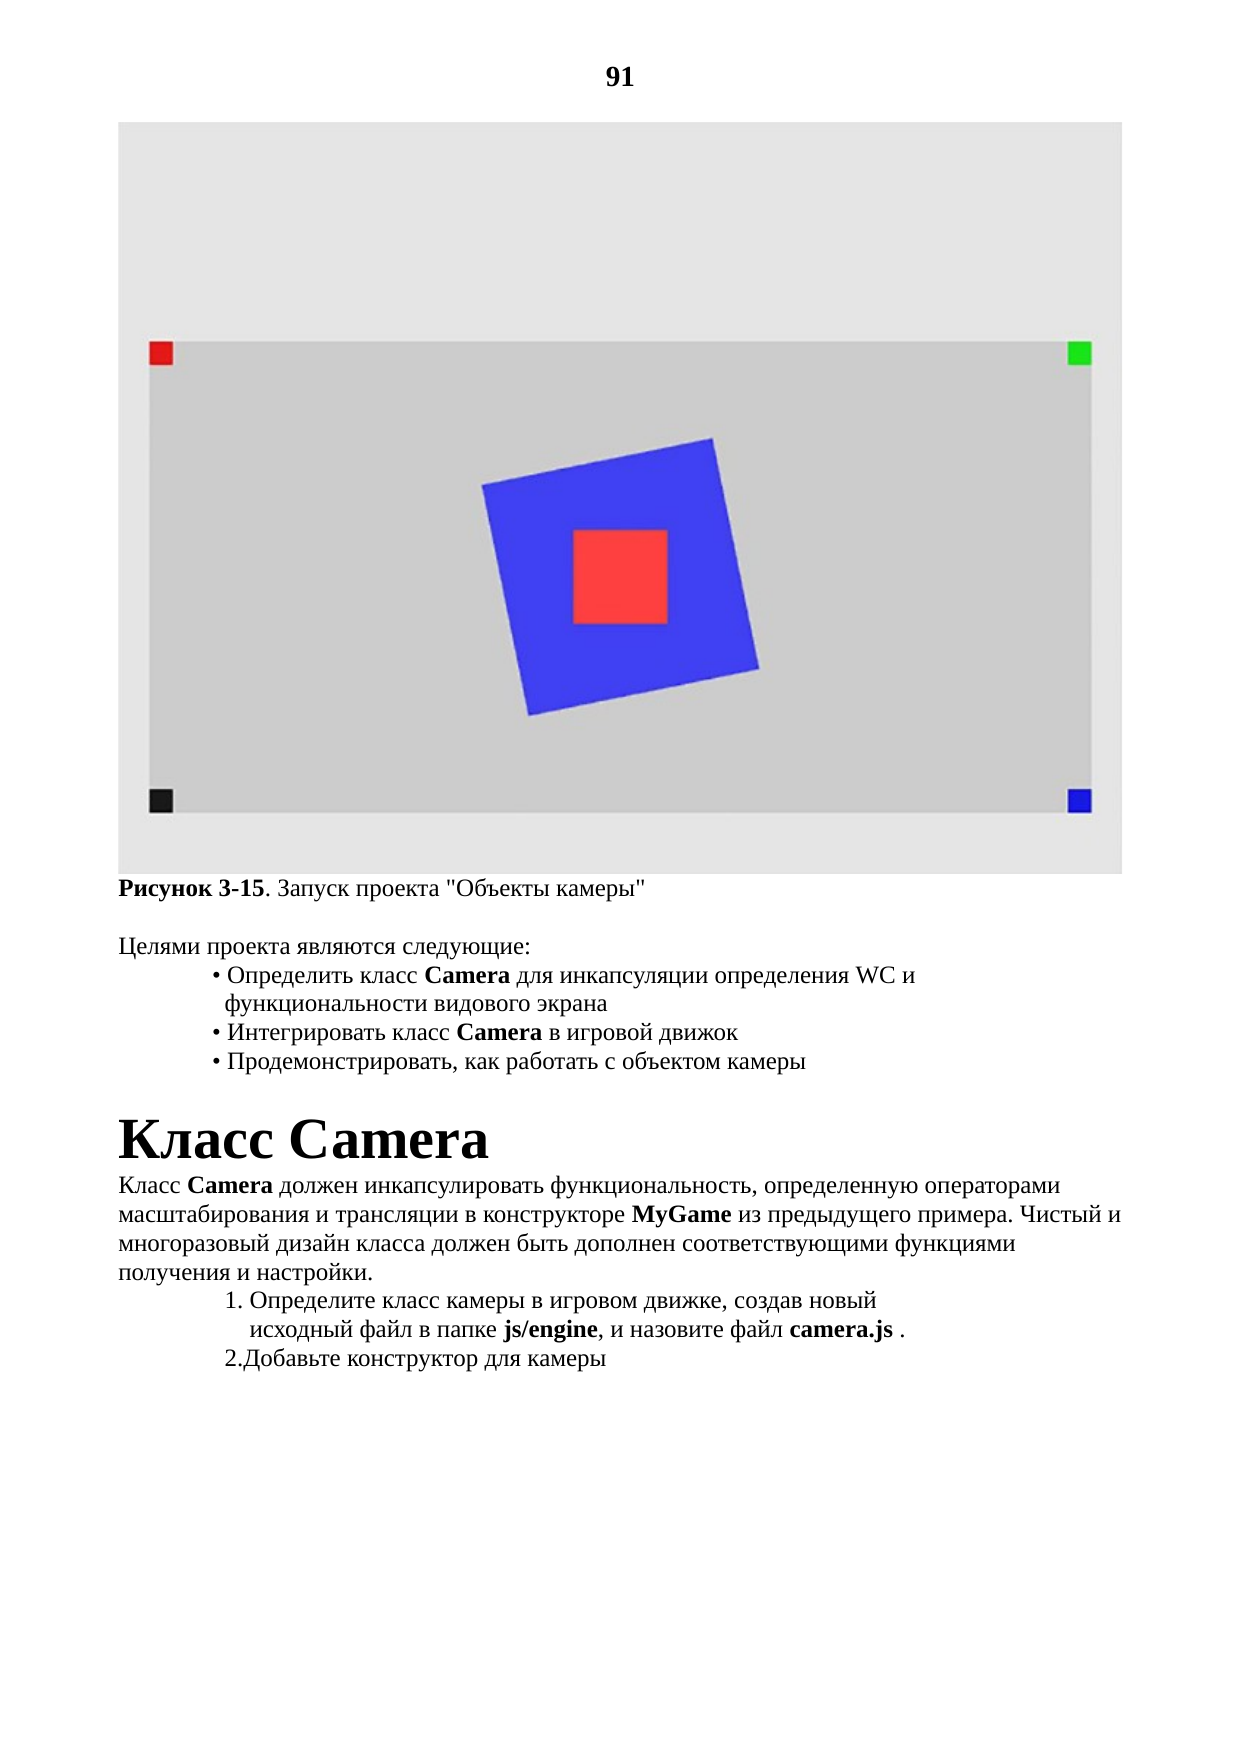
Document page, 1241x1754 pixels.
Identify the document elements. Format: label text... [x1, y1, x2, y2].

text • Определить класс Camera для инкапсуляции определения WC и [118, 960, 1122, 988]
text Рисунок 3-15. Запуск проекта "Объекты камеры" [118, 874, 1122, 902]
text 1. Определите класс камеры в игровом движке, создав новый [118, 1286, 1122, 1314]
text • Интегрировать класс Camera в игровой движок [118, 1017, 1122, 1046]
text функциональности видового экрана [118, 988, 1122, 1017]
list 2.Добавьте конструктор для камеры [118, 1343, 1122, 1372]
text Целями проекта являются следующие: [118, 931, 1122, 960]
text • Продемонстрировать, как работать с объектом камеры [118, 1046, 1122, 1075]
picture [118, 122, 1123, 874]
text многоразовый дизайн класса должен быть дополнен соответствующими функциями получения и настройки. [118, 1228, 1122, 1286]
text исходный файл в папке js/engine, и назовите файл camera.js . [118, 1314, 1122, 1343]
text Класс Camera [118, 1103, 1122, 1171]
text Класс Camera должен инкапсулировать функциональность, определенную операторами масштабирования и трансляции в конструкторе MyGame из предыдущего примера. Чистый и [118, 1171, 1122, 1228]
